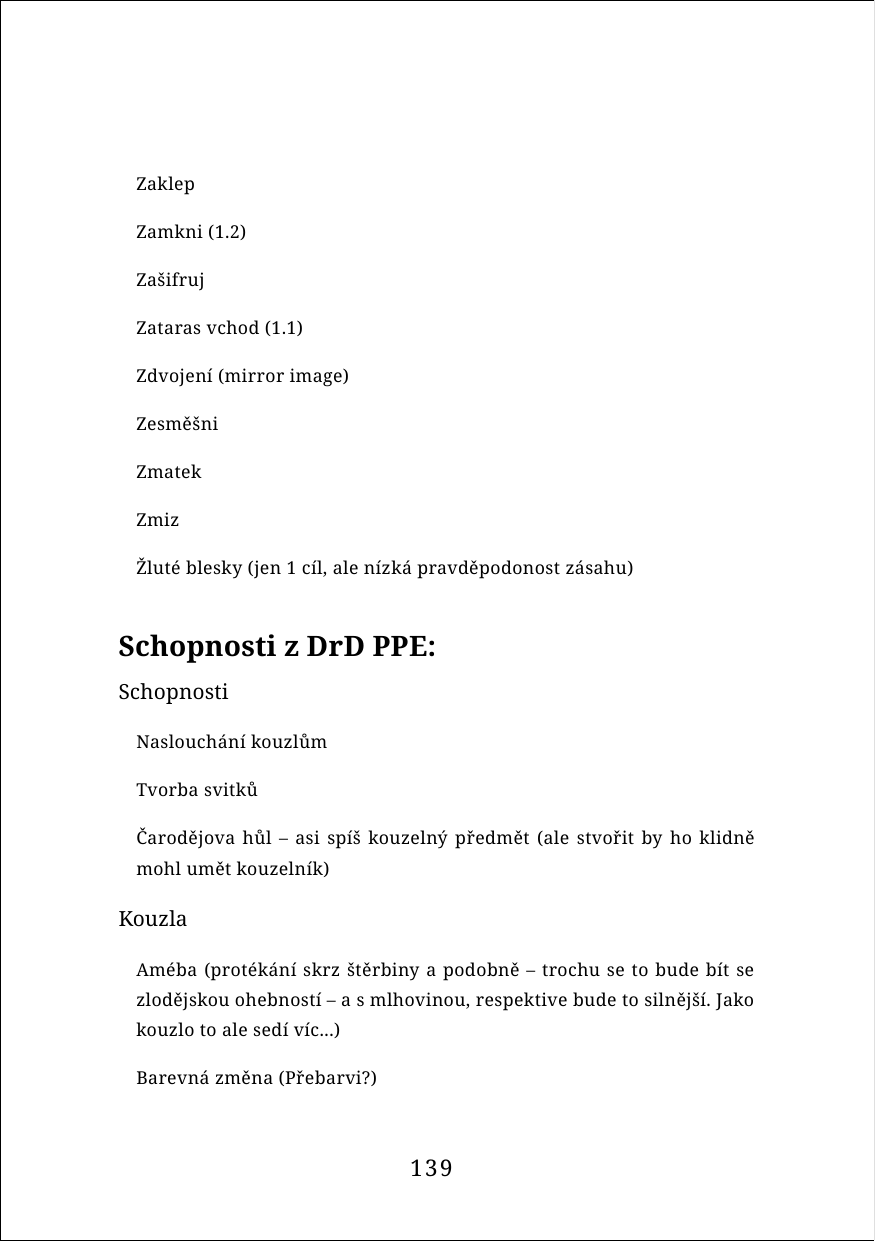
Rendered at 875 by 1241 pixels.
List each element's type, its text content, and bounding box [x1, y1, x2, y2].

text Barevná změna (Přebarvi?) [136, 1066, 756, 1090]
text Zaklep [136, 172, 756, 196]
text Zašifruj [136, 268, 756, 292]
text Améba (protékání skrz štěrbiny a podobně – trochu se to bude bít se zlodějskou ohebností – a s mlhovinou, respektive bude to silnější. Jako kouzlo to ale sedí víc...) [136, 957, 756, 1042]
text Zesměšni [136, 411, 756, 436]
text Zdvojení (mirror image) [136, 363, 756, 388]
text Žluté blesky (jen 1 cíl, ale nízká pravděpodonost zásahu) [136, 555, 756, 579]
text Zmatek [136, 459, 756, 483]
text Kouzla [118, 904, 756, 932]
text Zmiz [136, 507, 756, 531]
text Zamkni (1.2) [136, 220, 756, 244]
text Zataras vchod (1.1) [136, 316, 756, 340]
text Čarodějova hůl – asi spíš kouzelný předmět (ale stvořit by ho klidně mohl umět kouzelník) [136, 826, 756, 880]
text Schopnosti [118, 677, 756, 705]
text Naslouchání kouzlům [136, 730, 756, 754]
text Tvorba svitků [136, 778, 756, 802]
subtitle Schopnosti z DrD PPE: [118, 627, 756, 665]
